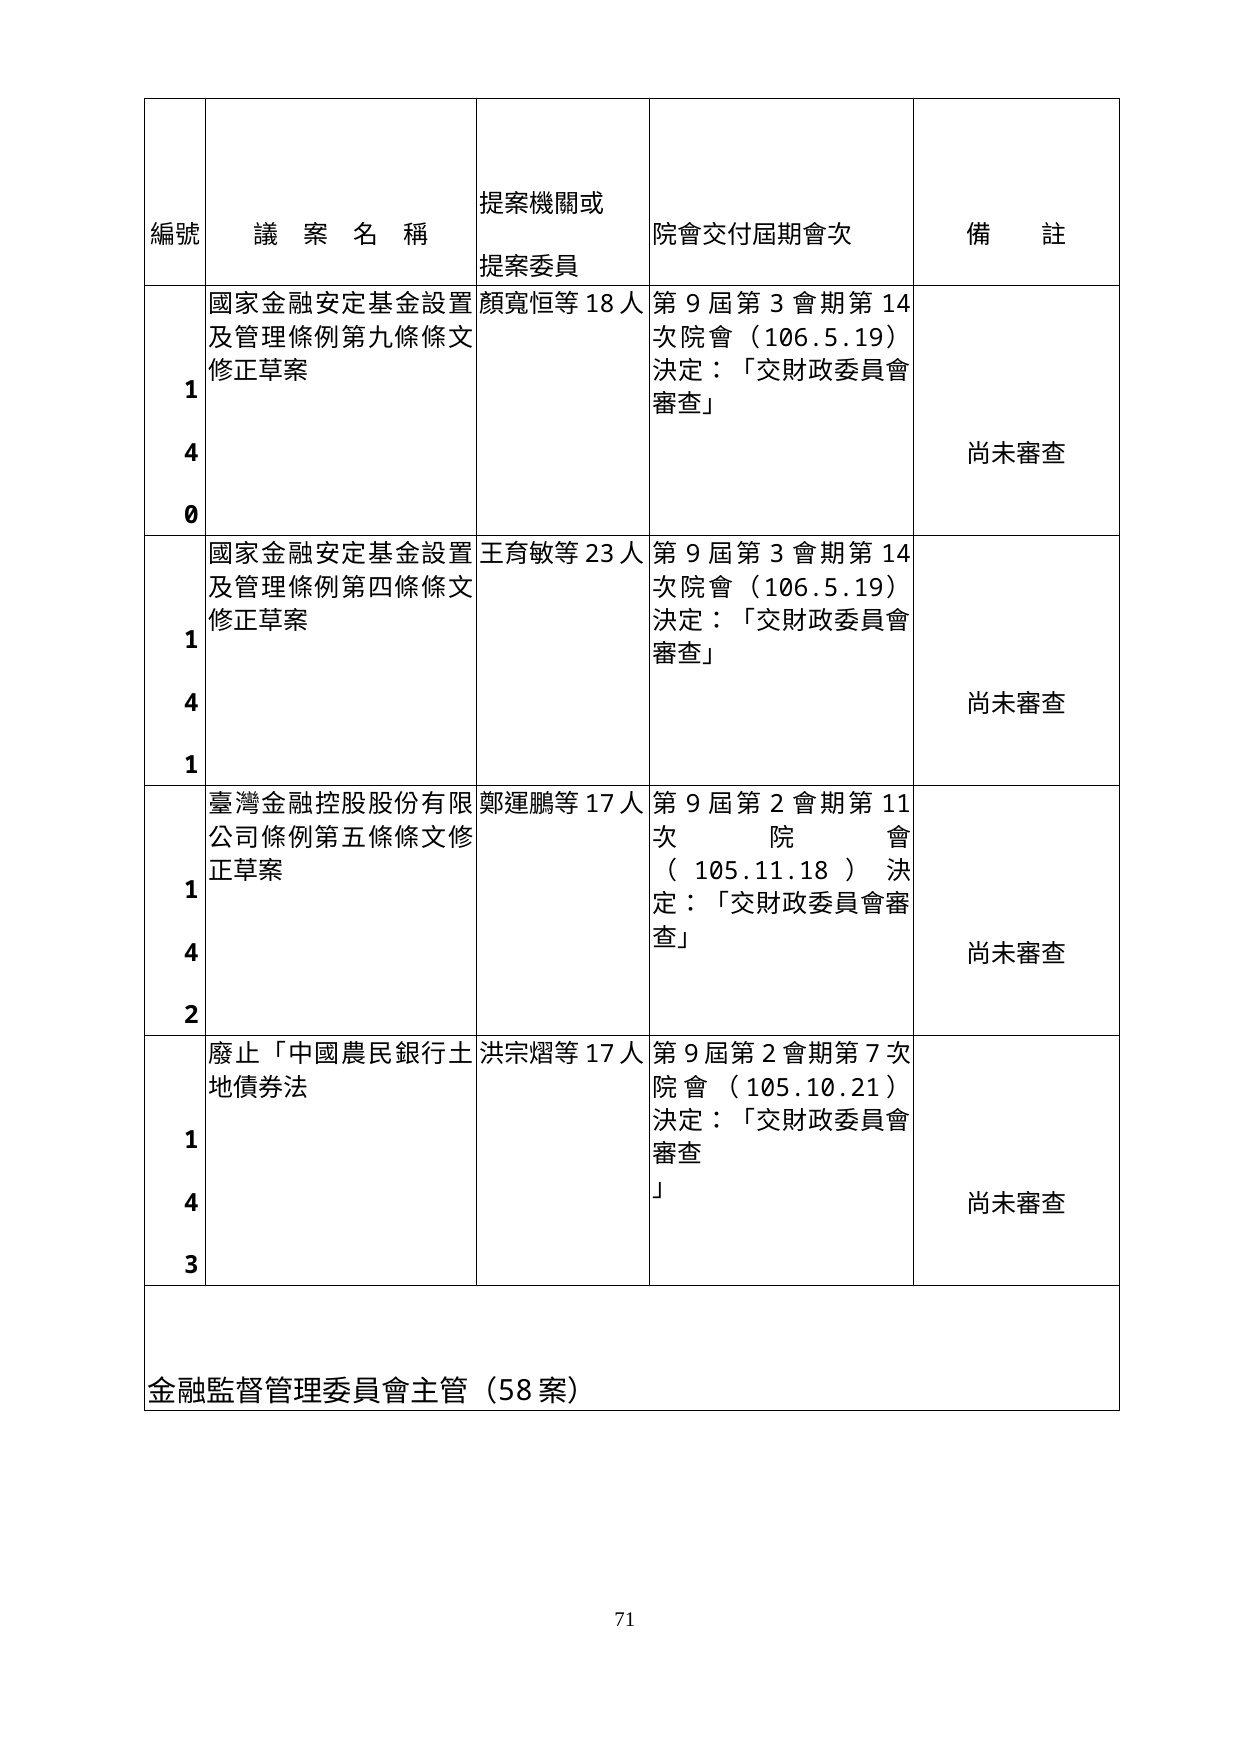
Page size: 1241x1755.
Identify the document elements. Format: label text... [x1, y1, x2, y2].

table_cell 顏寬恒等18人 [477, 286, 649, 535]
table_cell 王育敏等23人 [477, 536, 649, 785]
table_header 備 註 [914, 99, 1119, 285]
table_cell 第9屆第2會期第7次院會（105.10.21）決定：「交財政委員會審查 」 [650, 1036, 913, 1285]
table_cell 第9屆第3會期第14次院會（106.5.19）決定：「交財政委員會審查」 [650, 536, 913, 785]
table_cell 第9屆第3會期第14次院會（106.5.19）決定：「交財政委員會審查」 [650, 286, 913, 535]
table_cell 臺灣金融控股股份有限公司條例第五條條文修正草案 [206, 786, 476, 1035]
table_cell 尚未審查 [914, 536, 1119, 785]
table_cell 尚未審查 [914, 286, 1119, 535]
table_cell [145, 286, 205, 535]
table_cell 尚未審查 [914, 1036, 1119, 1285]
table_cell 國家金融安定基金設置及管理條例第九條條文修正草案 [206, 286, 476, 535]
table_cell [145, 536, 205, 785]
table_cell 洪宗熠等17人 [477, 1036, 649, 1285]
table_cell 廢止「中國農民銀行土地債券法 [206, 1036, 476, 1285]
table_cell 鄭運鵬等17人 [477, 786, 649, 1035]
table_cell 第9屆第2會期第11次院會（105.11.18）決定：「交財政委員會審查」 [650, 786, 913, 1035]
table_cell [145, 1036, 205, 1285]
table_header 提案機關或 提案委員 [477, 99, 649, 285]
table_cell [145, 786, 205, 1035]
table_cell 國家金融安定基金設置及管理條例第四條條文修正草案 [206, 536, 476, 785]
table_header 編號 [145, 99, 205, 285]
table_header 議 案 名 稱 [206, 99, 476, 285]
table_cell 金融監督管理委員會主管（58案） [145, 1286, 1119, 1410]
table_header 院會交付屆期會次 [650, 99, 913, 285]
table_cell 尚未審查 [914, 786, 1119, 1035]
